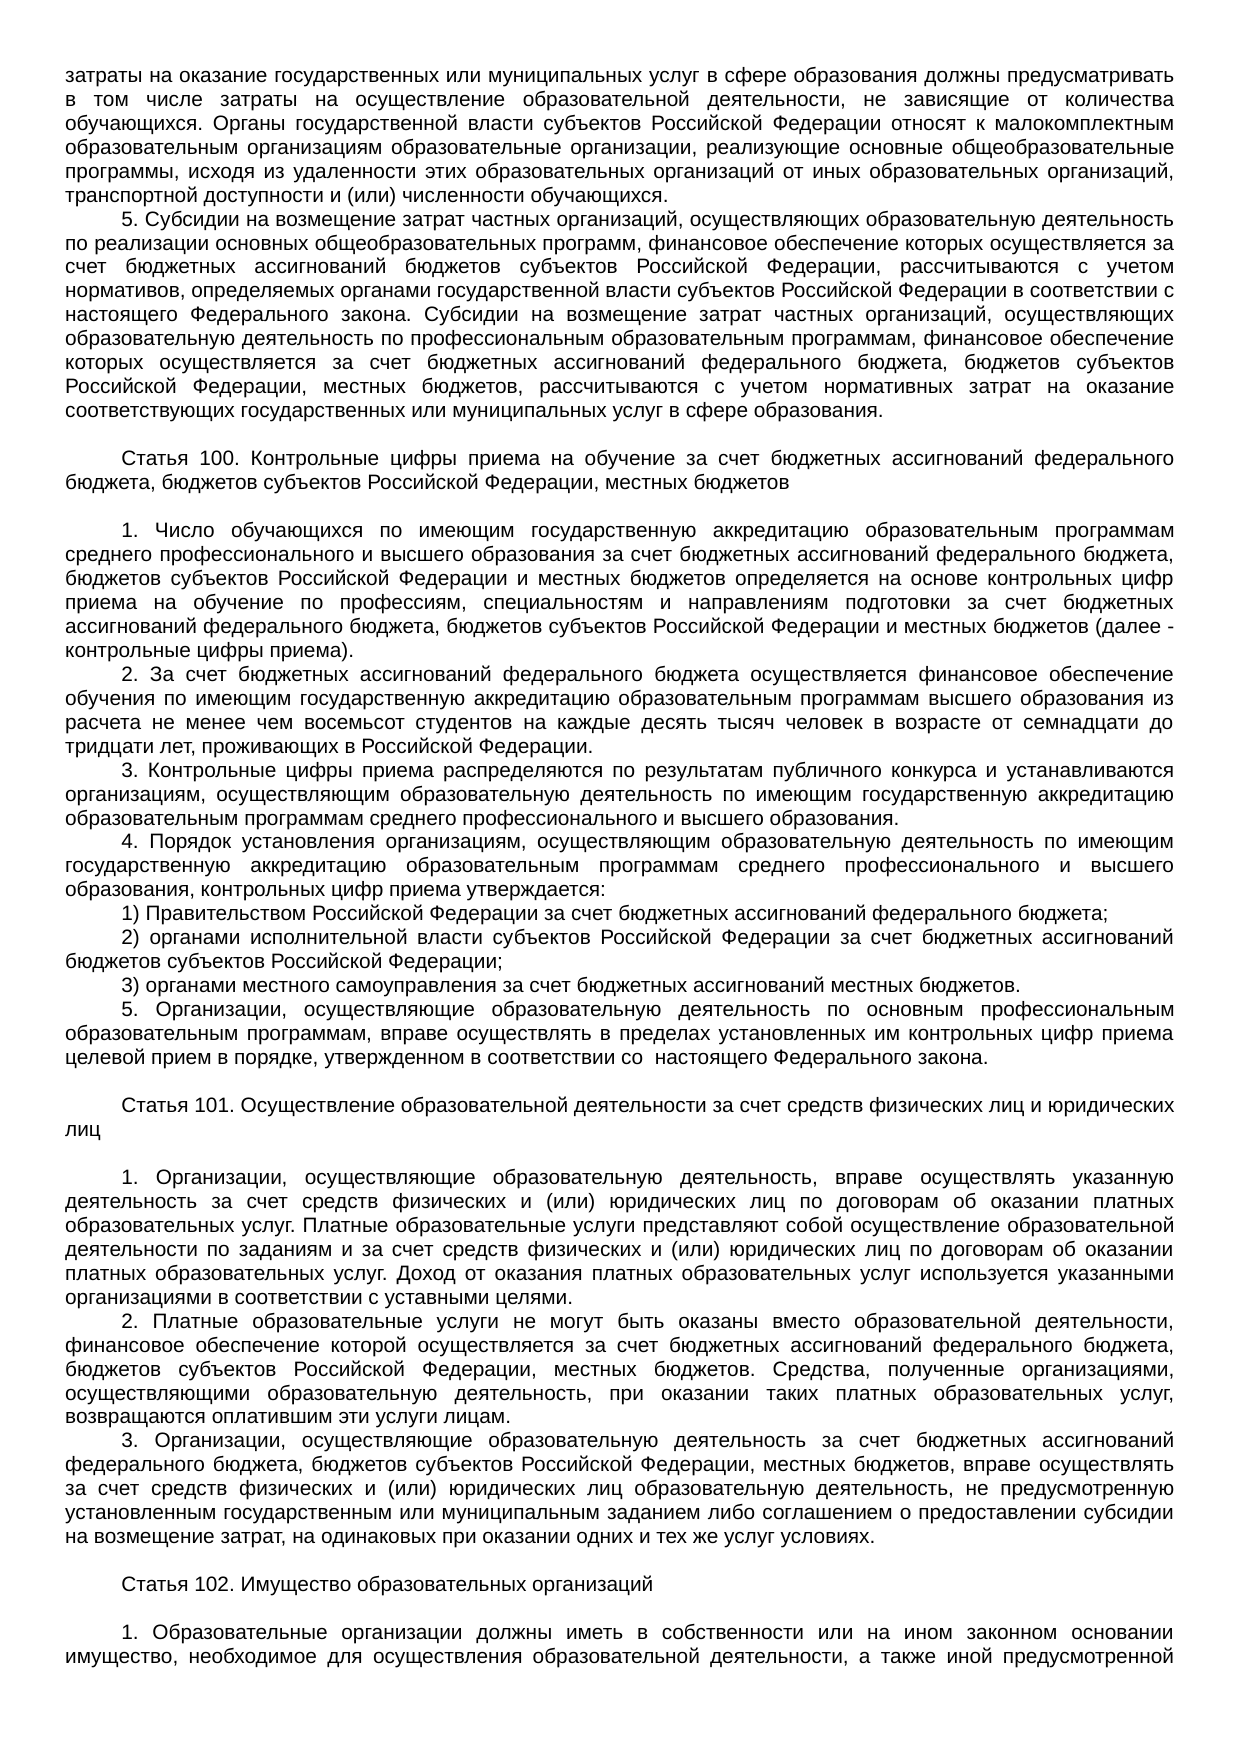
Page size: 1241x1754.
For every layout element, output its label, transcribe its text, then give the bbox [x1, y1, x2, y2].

text 2. За счет бюджетных ассигнований федерального бюджета осуществляется финансовое обеспечение обучения по имеющим государственную аккредитацию образовательным программам высшего образования из расчета не менее чем восемьсот студентов на каждые десять тысяч человек в возрасте от семнадцати до тридцати лет, проживающих в Российской Федерации. [65, 662, 1175, 757]
text затраты на оказание государственных или муниципальных услуг в сфере образования должны предусматривать в том числе затраты на осуществление образовательной деятельности, не зависящие от количества обучающихся. Органы государственной власти субъектов Российской Федерации относят к малокомплектным образовательным организациям образовательные организации, реализующие основные общеобразовательные программы, исходя из удаленности этих образовательных организаций от иных образовательных организаций, транспортной доступности и (или) численности обучающихся. [65, 63, 1175, 206]
text 3. Контрольные цифры приема распределяются по результатам публичного конкурса и устанавливаются организациям, осуществляющим образовательную деятельность по имеющим государственную аккредитацию образовательным программам среднего профессионального и высшего образования. [65, 757, 1175, 829]
text 4. Порядок установления организациям, осуществляющим образовательную деятельность по имеющим государственную аккредитацию образовательным программам среднего профессионального и высшего образования, контрольных цифр приема утверждается: [65, 829, 1175, 901]
text Статья 101. Осуществление образовательной деятельности за счет средств физических лиц и юридических лиц [65, 1093, 1175, 1141]
text 1. Число обучающихся по имеющим государственную аккредитацию образовательным программам среднего профессионального и высшего образования за счет бюджетных ассигнований федерального бюджета, бюджетов субъектов Российской Федерации и местных бюджетов определяется на основе контрольных цифр приема на обучение по профессиям, специальностям и направлениям подготовки за счет бюджетных ассигнований федерального бюджета, бюджетов субъектов Российской Федерации и местных бюджетов (далее - контрольные цифры приема). [65, 518, 1175, 662]
text 2. Платные образовательные услуги не могут быть оказаны вместо образовательной деятельности, финансовое обеспечение которой осуществляется за счет бюджетных ассигнований федерального бюджета, бюджетов субъектов Российской Федерации, местных бюджетов. Средства, полученные организациями, осуществляющими образовательную деятельность, при оказании таких платных образовательных услуг, возвращаются оплатившим эти услуги лицам. [65, 1308, 1175, 1428]
text 5. Субсидии на возмещение затрат частных организаций, осуществляющих образовательную деятельность по реализации основных общеобразовательных программ, финансовое обеспечение которых осуществляется за счет бюджетных ассигнований бюджетов субъектов Российской Федерации, рассчитываются с учетом нормативов, определяемых органами государственной власти субъектов Российской Федерации в соответствии с настоящего Федерального закона. Субсидии на возмещение затрат частных организаций, осуществляющих образовательную деятельность по профессиональным образовательным программам, финансовое обеспечение которых осуществляется за счет бюджетных ассигнований федерального бюджета, бюджетов субъектов Российской Федерации, местных бюджетов, рассчитываются с учетом нормативных затрат на оказание соответствующих государственных или муниципальных услуг в сфере образования. [65, 206, 1175, 422]
text 1) Правительством Российской Федерации за счет бюджетных ассигнований федерального бюджета; [65, 901, 1175, 925]
text 2) органами исполнительной власти субъектов Российской Федерации за счет бюджетных ассигнований бюджетов субъектов Российской Федерации; [65, 925, 1175, 973]
text 3) органами местного самоуправления за счет бюджетных ассигнований местных бюджетов. [65, 973, 1175, 997]
text 1. Образовательные организации должны иметь в собственности или на ином законном основании имущество, необходимое для осуществления образовательной деятельности, а также иной предусмотренной [65, 1620, 1175, 1668]
text Статья 100. Контрольные цифры приема на обучение за счет бюджетных ассигнований федерального бюджета, бюджетов субъектов Российской Федерации, местных бюджетов [65, 446, 1175, 494]
text 1. Организации, осуществляющие образовательную деятельность, вправе осуществлять указанную деятельность за счет средств физических и (или) юридических лиц по договорам об оказании платных образовательных услуг. Платные образовательные услуги представляют собой осуществление образовательной деятельности по заданиям и за счет средств физических и (или) юридических лиц по договорам об оказании платных образовательных услуг. Доход от оказания платных образовательных услуг используется указанными организациями в соответствии с уставными целями. [65, 1165, 1175, 1308]
text 3. Организации, осуществляющие образовательную деятельность за счет бюджетных ассигнований федерального бюджета, бюджетов субъектов Российской Федерации, местных бюджетов, вправе осуществлять за счет средств физических и (или) юридических лиц образовательную деятельность, не предусмотренную установленным государственным или муниципальным заданием либо соглашением о предоставлении субсидии на возмещение затрат, на одинаковых при оказании одних и тех же услуг условиях. [65, 1428, 1175, 1548]
text Статья 102. Имущество образовательных организаций [65, 1572, 1175, 1596]
text 5. Организации, осуществляющие образовательную деятельность по основным профессиональным образовательным программам, вправе осуществлять в пределах установленных им контрольных цифр приема целевой прием в порядке, утвержденном в соответствии со настоящего Федерального закона. [65, 997, 1175, 1069]
